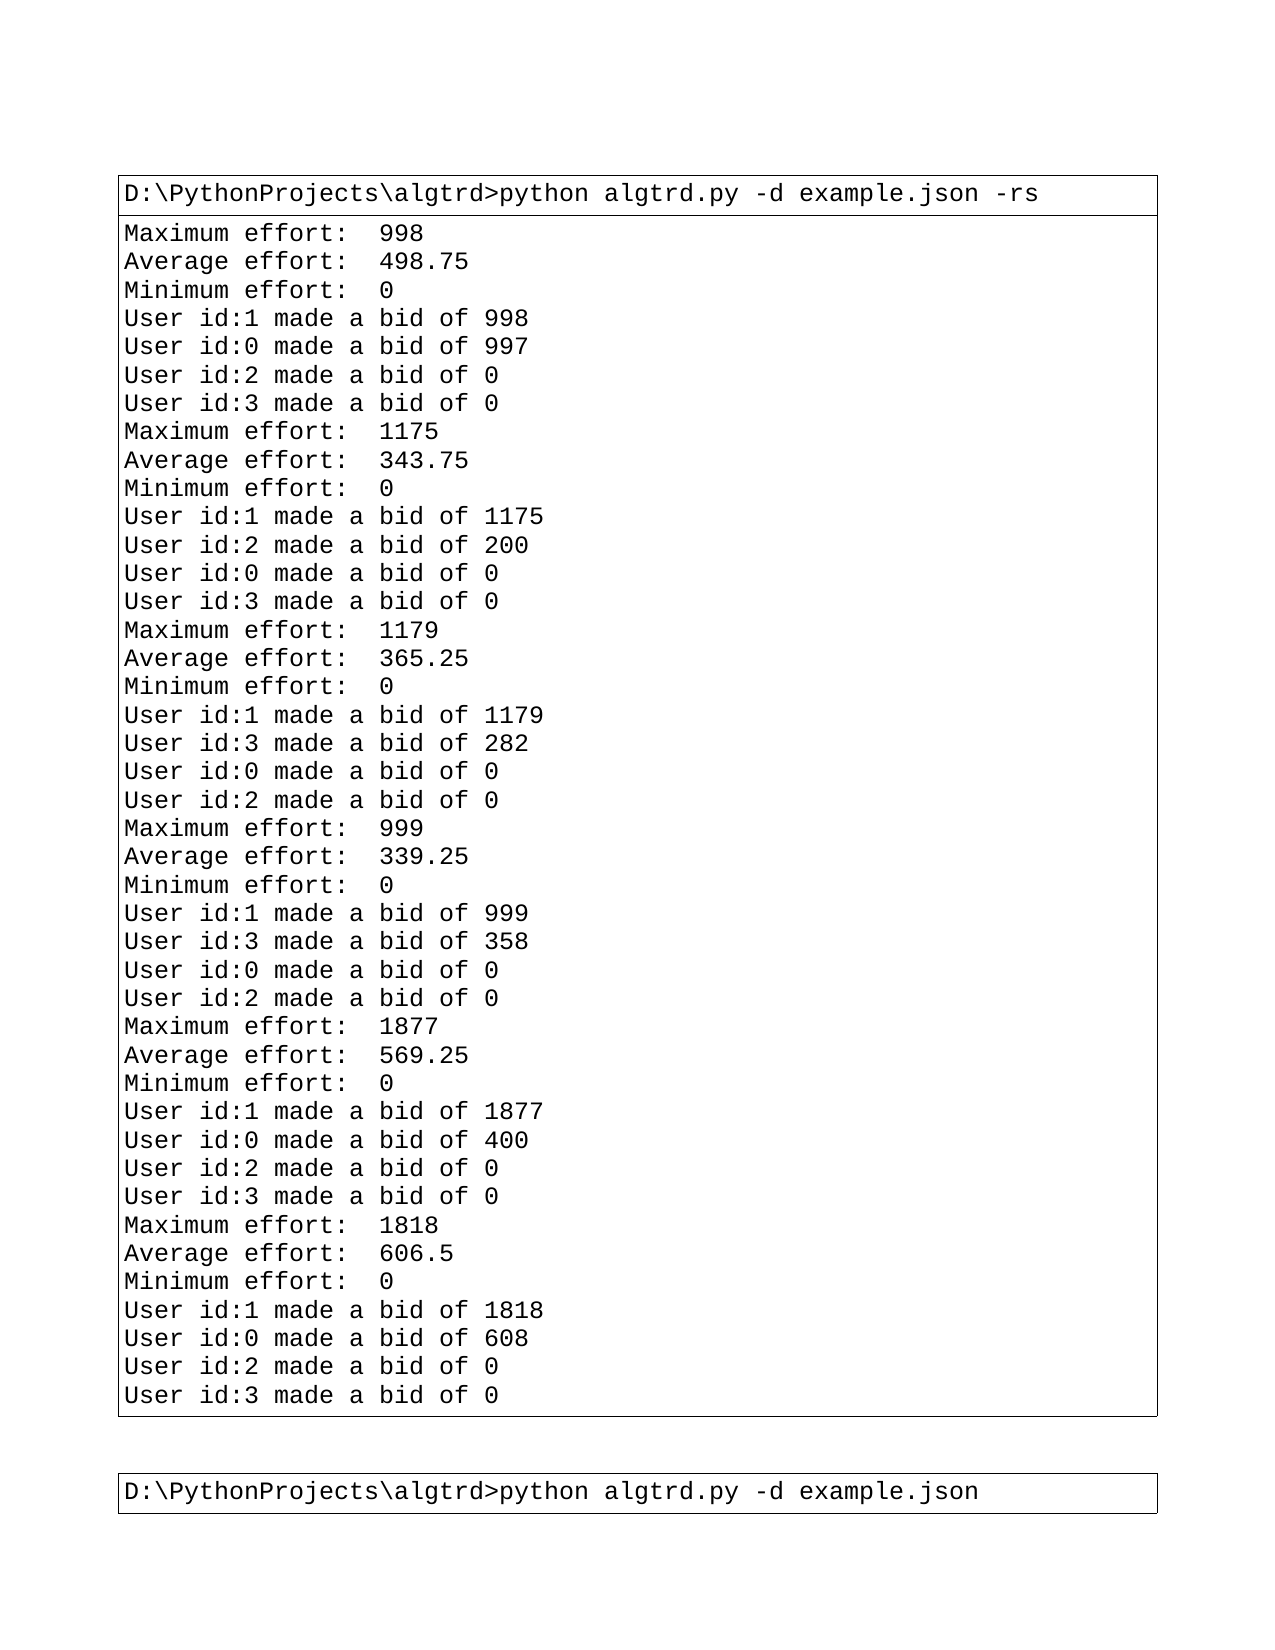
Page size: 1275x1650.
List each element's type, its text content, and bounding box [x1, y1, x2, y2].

table_cell Maximum effort: 998 Average effort: 498.75 Minimum effort: 0 User id:1 made a bid of 998 User id:0 made a bid of 997 User id:2 made a bid of 0 User id:3 made a bid of 0 Maximum effort: 1175 Average effort: 343.75 Minimum effort: 0 User id:1 made a bid of 1175 User id:2 made a bid of 200 User id:0 made a bid of 0 User id:3 made a bid of 0 Maximum effort: 1179 Average effort: 365.25 Minimum effort: 0 User id:1 made a bid of 1179 User id:3 made a bid of 282 User id:0 made a bid of 0 User id:2 made a bid of 0 Maximum effort: 999 Average effort: 339.25 Minimum effort: 0 User id:1 made a bid of 999 User id:3 made a bid of 358 User id:0 made a bid of 0 User id:2 made a bid of 0 Maximum effort: 1877 Average effort: 569.25 Minimum effort: 0 User id:1 made a bid of 1877 User id:0 made a bid of 400 User id:2 made a bid of 0 User id:3 made a bid of 0 Maximum effort: 1818 Average effort: 606.5 Minimum effort: 0 User id:1 made a bid of 1818 User id:0 made a bid of 608 User id:2 made a bid of 0 User id:3 made a bid of 0 [119, 216, 1157, 1416]
table_header D:\PythonProjects\algtrd>python algtrd.py -d example.json [119, 1474, 1157, 1513]
table_header D:\PythonProjects\algtrd>python algtrd.py -d example.json -rs [119, 176, 1157, 215]
